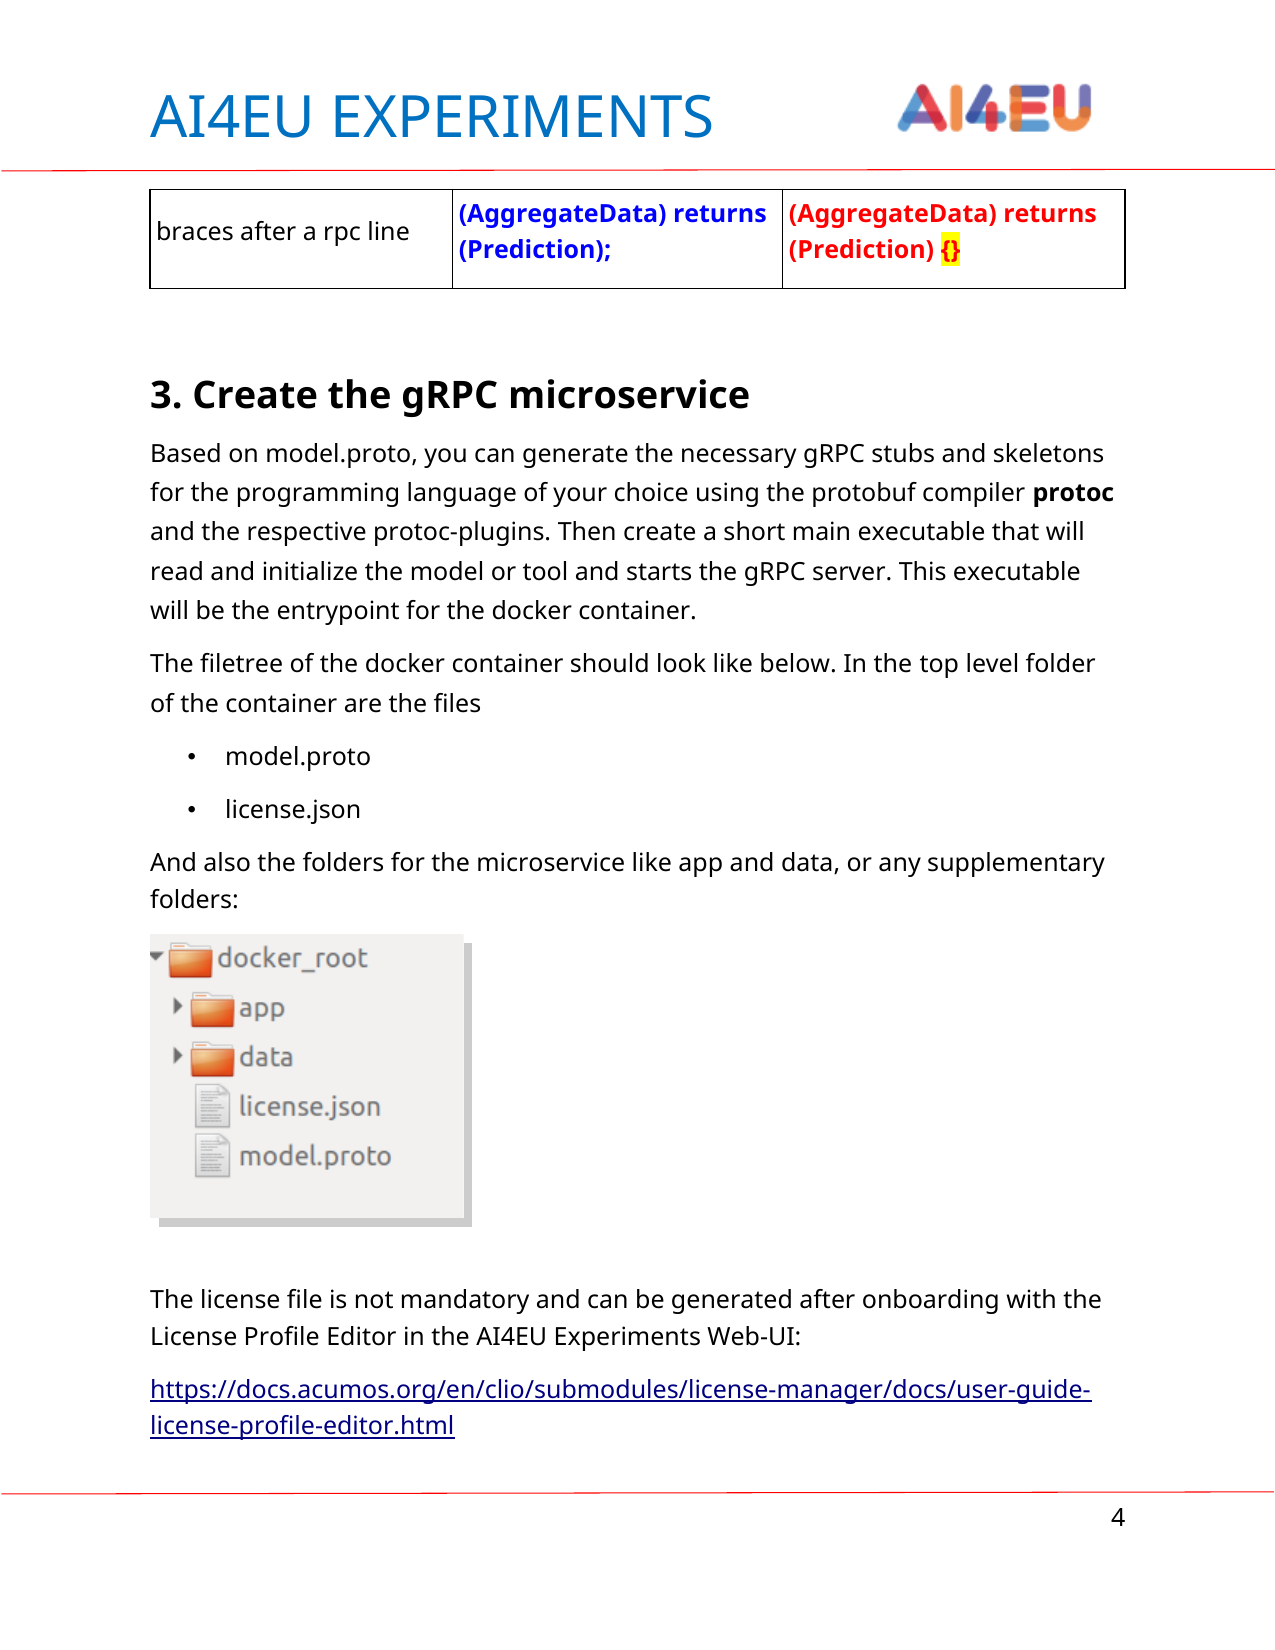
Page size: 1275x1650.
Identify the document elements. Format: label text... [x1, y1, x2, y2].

list model.proto [187, 739, 1125, 773]
picture [150, 934, 464, 1218]
subtitle 3. Create the gRPC microservice [150, 368, 1125, 419]
text https://docs.acumos.org/en/clio/submodules/license-manager/docs/user-guide-license-profile-editor.html [150, 1372, 1125, 1442]
picture [892, 78, 1099, 143]
list license.json [187, 792, 1125, 826]
text Based on model.proto, you can generate the necessary gRPC stubs and skeletons for the programming language of your choice using the protobuf compiler protoc and the respective protoc-plugins. Then create a short main executable that will read and initialize the model or tool and starts the gRPC server. This executable will be the entrypoint for the docker container. [150, 436, 1125, 626]
text The license file is not mandatory and can be generated after onboarding with the License Profile Editor in the AI4EU Experiments Web-UI: [150, 1282, 1125, 1353]
table_cell braces after a rpc line [151, 190, 452, 288]
table_cell (AggregateData) returns (Prediction) {} [783, 190, 1124, 288]
table_cell (AggregateData) returns (Prediction); [453, 190, 782, 288]
text And also the folders for the microservice like app and data, or any supplementary folders: [150, 845, 1125, 915]
text The filetree of the docker container should look like below. In the top level folder of the container are the files [150, 646, 1125, 719]
